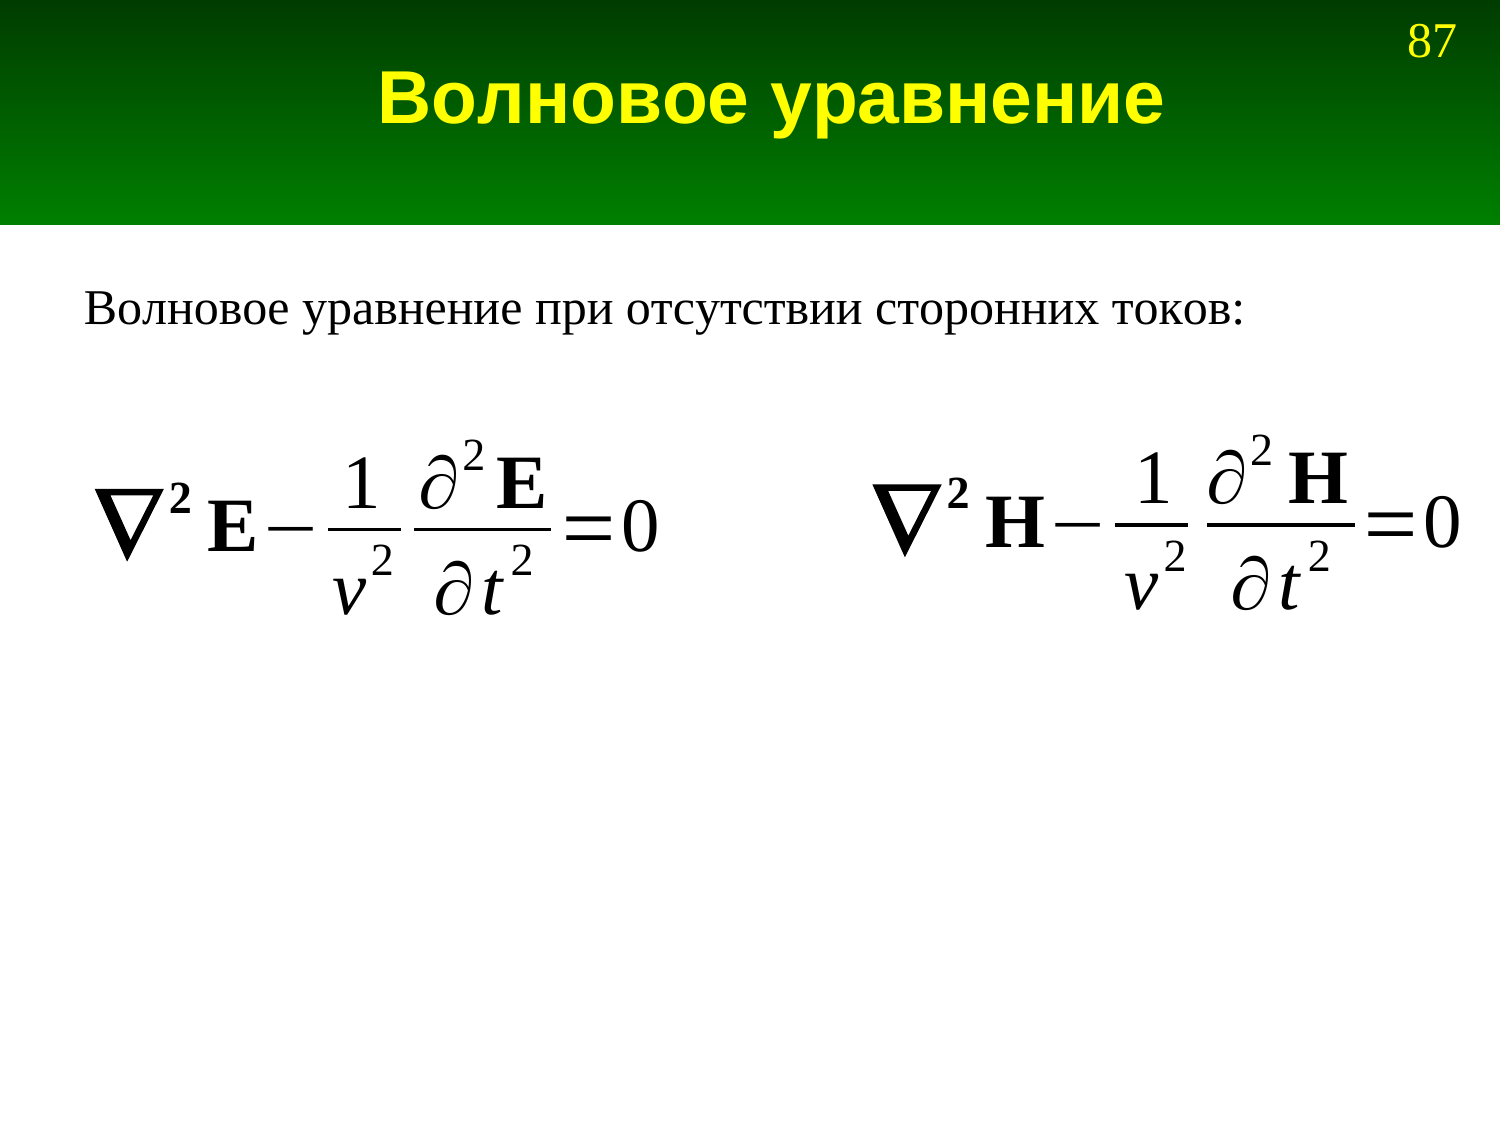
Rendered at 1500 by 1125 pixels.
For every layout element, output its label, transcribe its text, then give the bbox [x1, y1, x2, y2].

chart [72, 426, 681, 631]
chart [850, 422, 1483, 626]
text_box Волновое уравнение при отсутствии сторонних токов: [69, 267, 1497, 343]
title Волновое уравнение [123, 0, 1399, 188]
